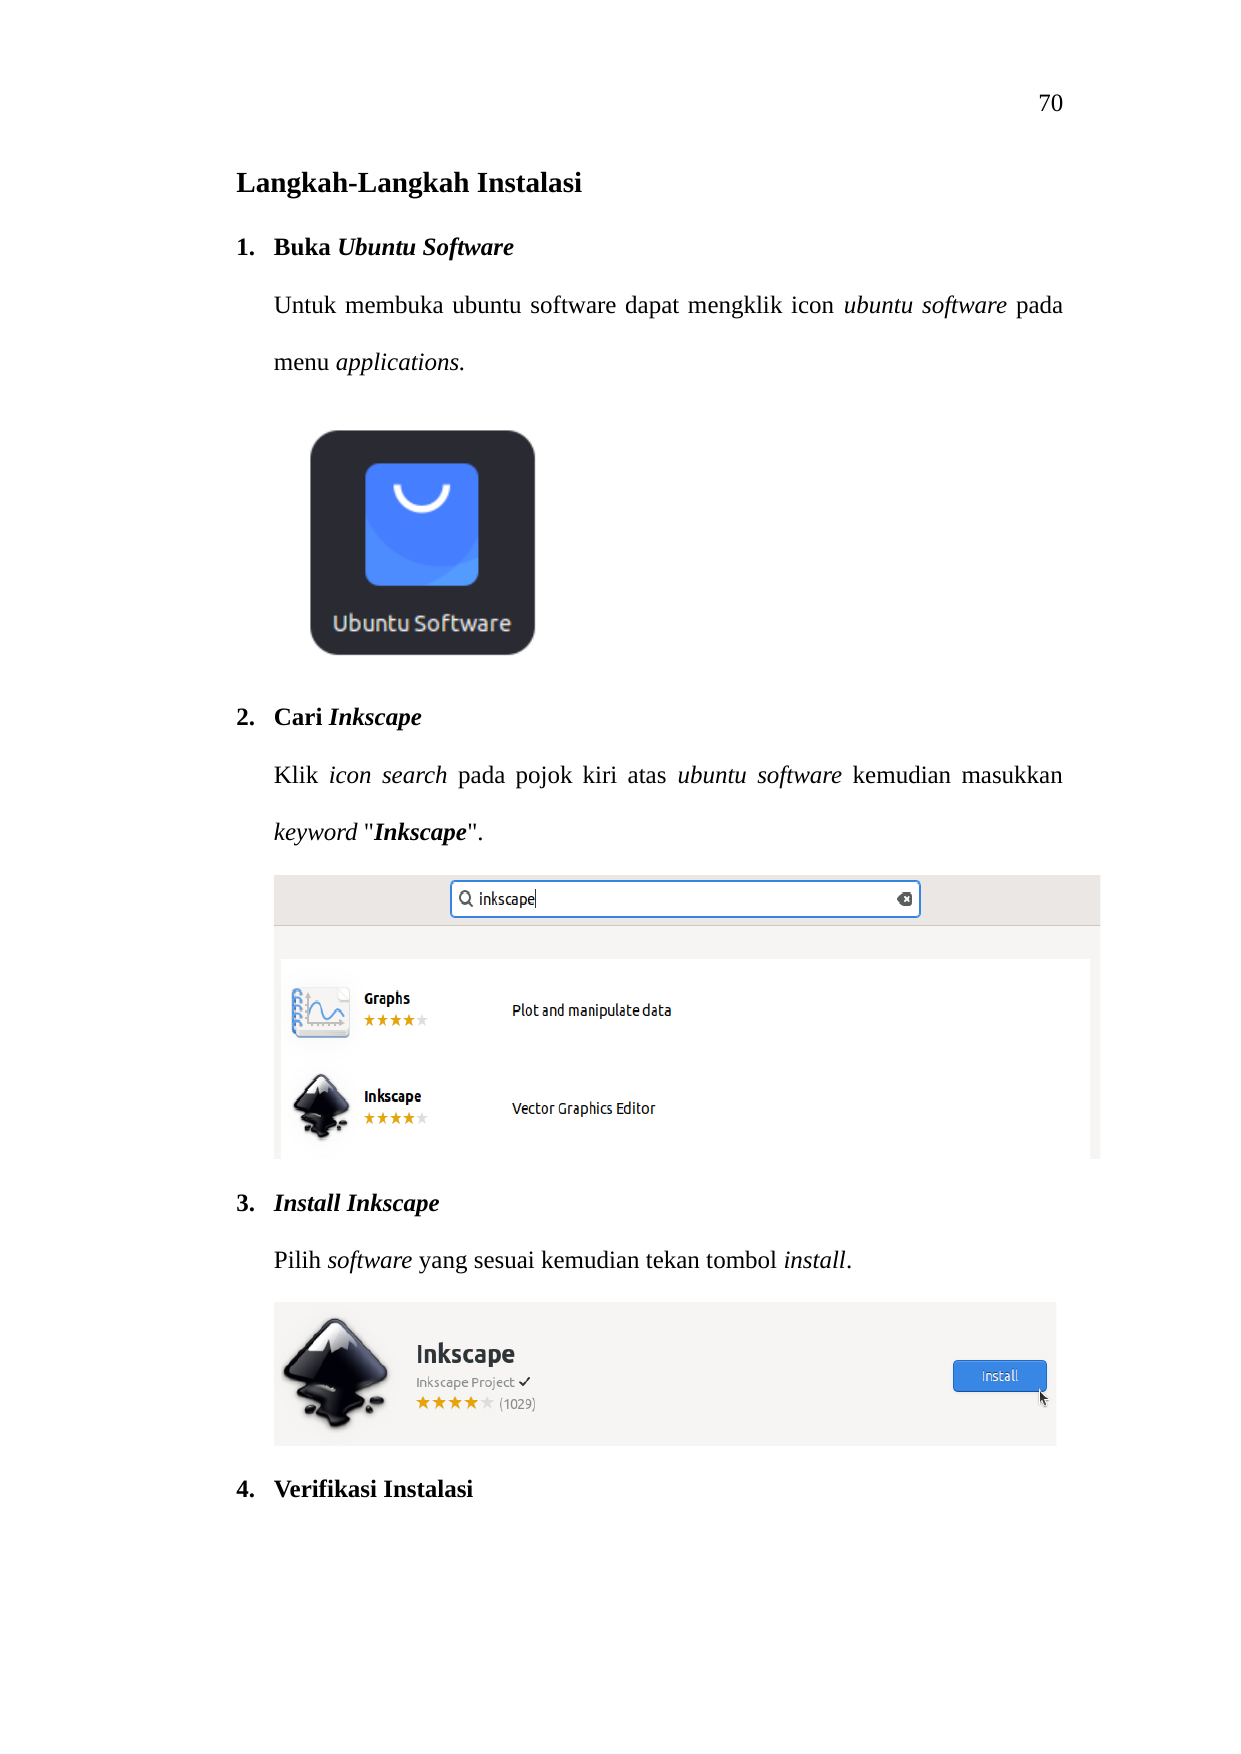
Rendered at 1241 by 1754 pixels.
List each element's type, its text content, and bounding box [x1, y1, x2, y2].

picture [273, 405, 576, 674]
picture [273, 875, 1101, 1159]
list Verifikasi Instalasi [236, 1474, 1063, 1503]
list Untuk membuka ubuntu software dapat mengklik icon ubuntu software pada menu applications. [236, 290, 1063, 376]
list Klik icon search pada pojok kiri atas ubuntu software kemudian masukkan keyword "Inkscape". [236, 760, 1063, 846]
list Pilih software yang sesuai kemudian tekan tombol install. [236, 1245, 1063, 1274]
list Cari Inkscape [236, 702, 1063, 731]
text Langkah-Langkah Instalasi [236, 165, 1063, 199]
list Install Inkscape [236, 1188, 1063, 1216]
picture [273, 1302, 1057, 1446]
list Buka Ubuntu Software [236, 232, 1063, 261]
